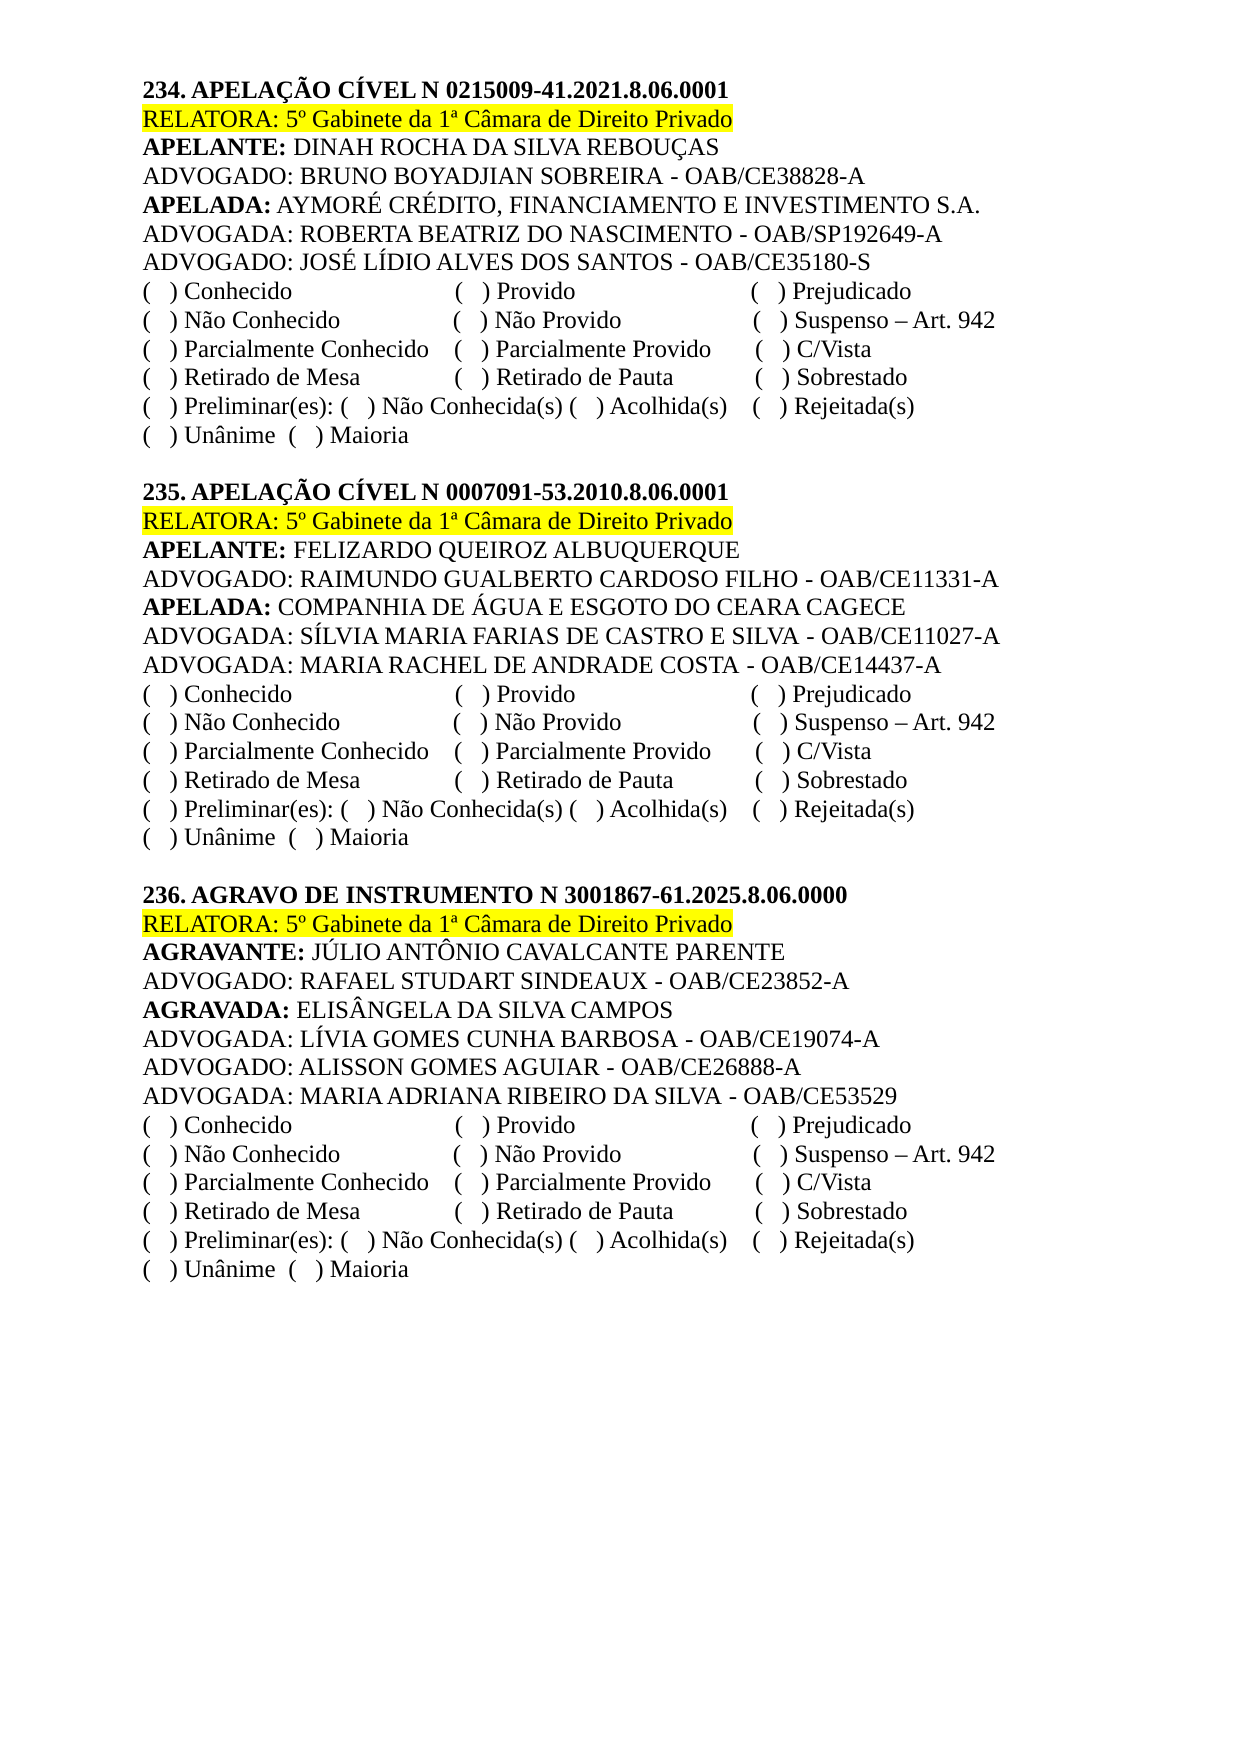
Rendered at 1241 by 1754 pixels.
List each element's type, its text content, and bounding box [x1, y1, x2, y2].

text ( ) Não Conhecido ( ) Não Provido ( ) Suspenso – Art. 942 [142, 1139, 1141, 1167]
text 235. APELAÇÃO CÍVEL N 0007091-53.2010.8.06.0001 RELATORA: 5º Gabinete da 1ª Câmara de Direito Privado APELANTE: FELIZARDO QUEIROZ ALBUQUERQUE ADVOGADO: RAIMUNDO GUALBERTO CARDOSO FILHO - OAB/CE11331-A APELADA: COMPANHIA DE ÁGUA E ESGOTO DO CEARA CAGECE ADVOGADA: SÍLVIA MARIA FARIAS DE CASTRO E SILVA - OAB/CE11027-A ADVOGADA: MARIA RACHEL DE ANDRADE COSTA - OAB/CE14437-A ( ) Conhecido ( ) Provido ( ) Prejudicado [142, 477, 1141, 707]
text ( ) Parcialmente Conhecido ( ) Parcialmente Provido ( ) C/Vista [142, 1167, 1141, 1196]
text ( ) Unânime ( ) Maioria [142, 822, 1141, 851]
text ( ) Retirado de Mesa ( ) Retirado de Pauta ( ) Sobrestado [142, 1196, 1141, 1225]
text ( ) Não Conhecido ( ) Não Provido ( ) Suspenso – Art. 942 [142, 305, 1141, 334]
text ( ) Parcialmente Conhecido ( ) Parcialmente Provido ( ) C/Vista [142, 736, 1141, 765]
text ( ) Preliminar(es): ( ) Não Conhecida(s) ( ) Acolhida(s) ( ) Rejeitada(s) [142, 794, 1141, 822]
text ( ) Preliminar(es): ( ) Não Conhecida(s) ( ) Acolhida(s) ( ) Rejeitada(s) [142, 391, 1141, 420]
text ( ) Retirado de Mesa ( ) Retirado de Pauta ( ) Sobrestado [142, 765, 1141, 794]
text ( ) Retirado de Mesa ( ) Retirado de Pauta ( ) Sobrestado [142, 362, 1141, 391]
text ( ) Unânime ( ) Maioria [142, 420, 1141, 477]
text 234. APELAÇÃO CÍVEL N 0215009-41.2021.8.06.0001 RELATORA: 5º Gabinete da 1ª Câmara de Direito Privado APELANTE: DINAH ROCHA DA SILVA REBOUÇAS ADVOGADO: BRUNO BOYADJIAN SOBREIRA - OAB/CE38828-A APELADA: AYMORÉ CRÉDITO, FINANCIAMENTO E INVESTIMENTO S.A. ADVOGADA: ROBERTA BEATRIZ DO NASCIMENTO - OAB/SP192649-A ADVOGADO: JOSÉ LÍDIO ALVES DOS SANTOS - OAB/CE35180-S ( ) Conhecido ( ) Provido ( ) Prejudicado [142, 75, 1141, 305]
text ( ) Preliminar(es): ( ) Não Conhecida(s) ( ) Acolhida(s) ( ) Rejeitada(s) [142, 1225, 1141, 1254]
text ( ) Parcialmente Conhecido ( ) Parcialmente Provido ( ) C/Vista [142, 334, 1141, 362]
text 236. AGRAVO DE INSTRUMENTO N 3001867-61.2025.8.06.0000 RELATORA: 5º Gabinete da 1ª Câmara de Direito Privado AGRAVANTE: JÚLIO ANTÔNIO CAVALCANTE PARENTE ADVOGADO: RAFAEL STUDART SINDEAUX - OAB/CE23852-A AGRAVADA: ELISÂNGELA DA SILVA CAMPOS ADVOGADA: LÍVIA GOMES CUNHA BARBOSA - OAB/CE19074-A ADVOGADO: ALISSON GOMES AGUIAR - OAB/CE26888-A ADVOGADA: MARIA ADRIANA RIBEIRO DA SILVA - OAB/CE53529 ( ) Conhecido ( ) Provido ( ) Prejudicado [142, 880, 1141, 1139]
text ( ) Não Conhecido ( ) Não Provido ( ) Suspenso – Art. 942 [142, 707, 1141, 736]
text ( ) Unânime ( ) Maioria [142, 1254, 1141, 1311]
